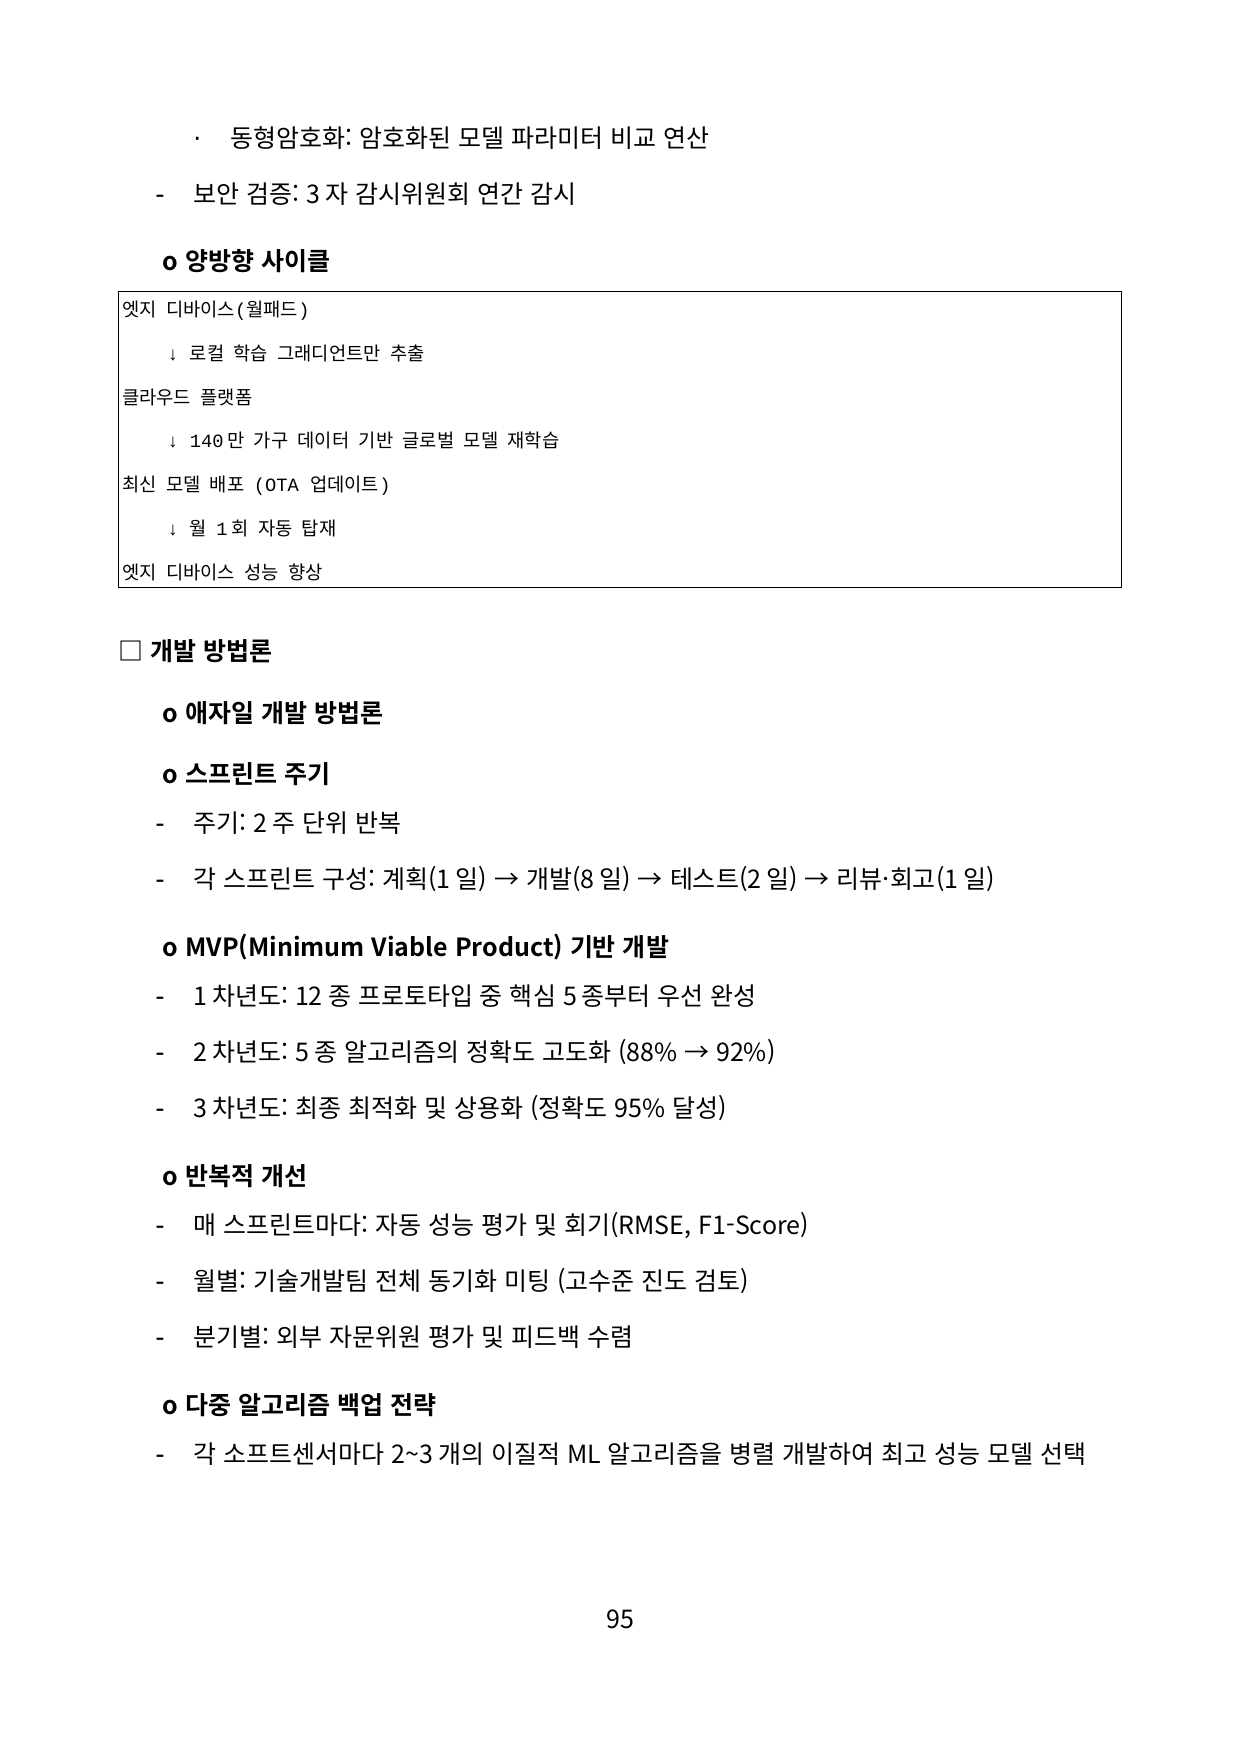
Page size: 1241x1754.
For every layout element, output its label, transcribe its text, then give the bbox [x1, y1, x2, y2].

text 엣지 디바이스 성능 향상 [119, 553, 1121, 587]
list 각 스프린트 구성: 계획(1일) → 개발(8일) → 테스트(2일) → 리뷰·회고(1일) [156, 859, 1122, 896]
text ↓ 월 1회 자동 탑재 [119, 509, 1121, 541]
list 2차년도: 5종 알고리즘의 정확도 고도화 (88% → 92%) [156, 1032, 1122, 1069]
subtitle o 양방향 사이클 [162, 242, 1122, 278]
list 주기: 2주 단위 반복 [156, 803, 1122, 840]
list 1차년도: 12종 프로토타입 중 핵심 5종부터 우선 완성 [156, 977, 1122, 1013]
text 엣지 디바이스(월패드) [119, 292, 1121, 322]
subtitle o 반복적 개선 [162, 1156, 1122, 1192]
list 각 소프트센서마다 2~3개의 이질적 ML 알고리즘을 병렬 개발하여 최고 성능 모델 선택 [156, 1434, 1122, 1471]
list 매 스프린트마다: 자동 성능 평가 및 회기(RMSE, F1-Score) [156, 1206, 1122, 1242]
subtitle o 애자일 개발 방법론 [162, 693, 1122, 729]
text 클라우드 플랫폼 [119, 379, 1121, 410]
subtitle o 스프린트 주기 [162, 754, 1122, 790]
list 3차년도: 최종 최적화 및 상용화 (정확도 95% 달성) [156, 1088, 1122, 1125]
text ↓ 로컬 학습 그래디언트만 추출 [119, 335, 1121, 366]
list 보안 검증: 3자 감시위원회 연간 감시 [156, 174, 1122, 210]
subtitle o 다중 알고리즘 백업 전략 [162, 1385, 1122, 1421]
text ↓ 140만 가구 데이터 기반 글로벌 모델 재학습 [119, 422, 1121, 453]
subtitle o MVP(Minimum Viable Product) 기반 개발 [162, 927, 1122, 963]
text 최신 모델 배포 (OTA 업데이트) [119, 466, 1121, 497]
list 동형암호화: 암호화된 모델 파라미터 비교 연산 [193, 118, 1122, 154]
list 분기별: 외부 자문위원 평가 및 피드백 수렴 [156, 1317, 1122, 1354]
list 월별: 기술개발팀 전체 동기화 미팅 (고수준 진도 검토) [156, 1261, 1122, 1298]
subtitle □ 개발 방법론 [118, 632, 1122, 668]
